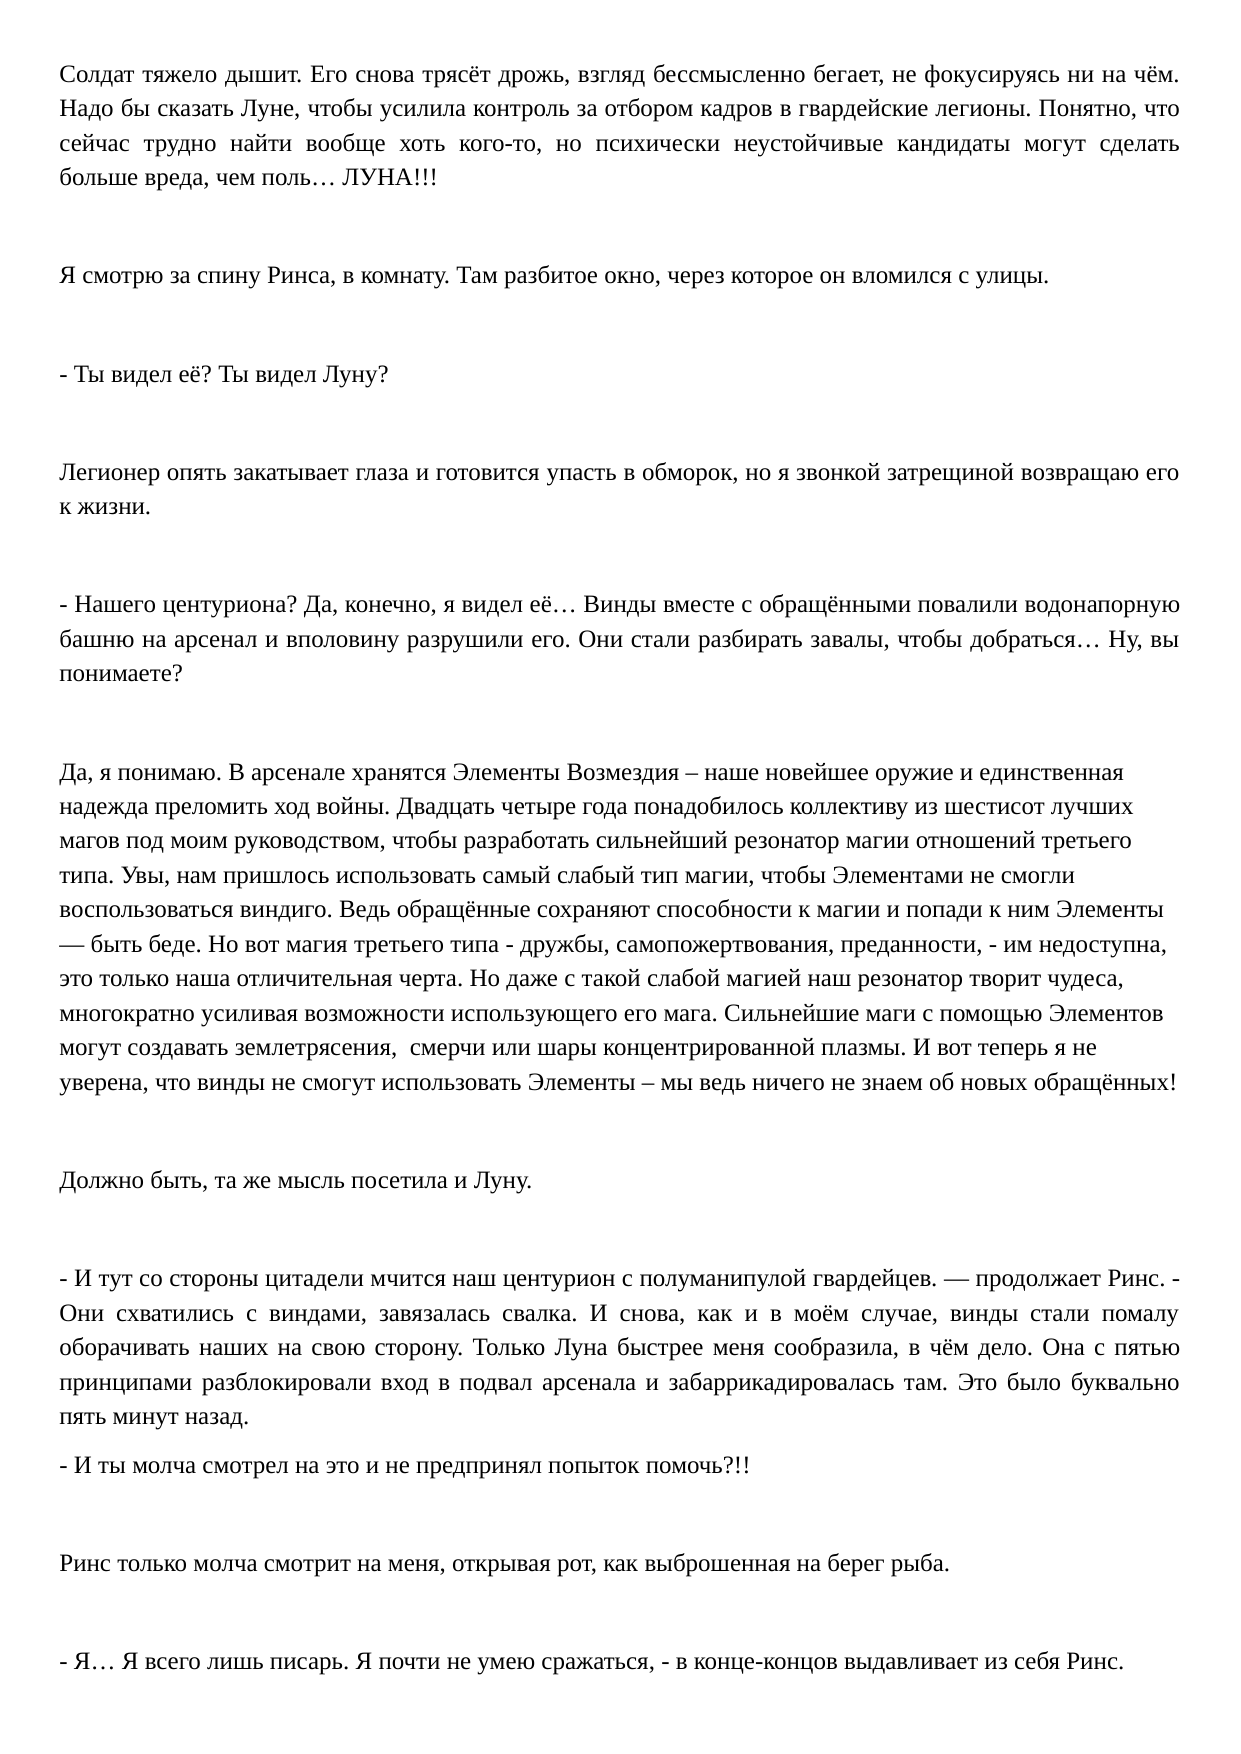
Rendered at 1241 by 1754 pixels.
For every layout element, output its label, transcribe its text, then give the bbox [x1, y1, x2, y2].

text Легионер опять закатывает глаза и готовится упасть в обморок, но я звонкой затрещиной возвращаю его к жизни. [59, 457, 1181, 520]
text Должно быть, та же мысль посетила и Луну. [59, 1165, 1181, 1194]
text - И ты молча смотрел на это и не предпринял попыток помочь?!! [59, 1450, 1181, 1479]
text Ринс только молча смотрит на меня, открывая рот, как выброшенная на берег рыба. [59, 1548, 1181, 1577]
text Да, я понимаю. В арсенале хранятся Элементы Возмездия – наше новейшее оружие и единственная надежда преломить ход войны. Двадцать четыре года понадобилось коллективу из шестисот лучших магов под моим руководством, чтобы разработать сильнейший резонатор магии отношений третьего типа. Увы, нам пришлось использовать самый слабый тип магии, чтобы Элементами не смогли воспользоваться виндиго. Ведь обращённые сохраняют способности к магии и попади к ним Элементы — быть беде. Но вот магия третьего типа - дружбы, самопожертвования, преданности, - им недоступна, это только наша отличительная черта. Но даже с такой слабой магией наш резонатор творит чудеса, многократно усиливая возможности использующего его мага. Сильнейшие маги с помощью Элементов могут создавать землетрясения, смерчи или шары концентрированной плазмы. И вот теперь я не уверена, что винды не смогут использовать Элементы – мы ведь ничего не знаем об новых обращённых! [59, 757, 1181, 1096]
text Солдат тяжело дышит. Его снова трясёт дрожь, взгляд бессмысленно бегает, не фокусируясь ни на чём. Надо бы сказать Луне, чтобы усилила контроль за отбором кадров в гвардейские легионы. Понятно, что сейчас трудно найти вообще хоть кого-то, но психически неустойчивые кандидаты могут сделать больше вреда, чем поль… ЛУНА!!! [59, 59, 1181, 191]
text Я смотрю за спину Ринса, в комнату. Там разбитое окно, через которое он вломился с улицы. [59, 261, 1181, 289]
text - Я… Я всего лишь писарь. Я почти не умею сражаться, - в конце-концов выдавливает из себя Ринс. [59, 1646, 1181, 1675]
text - Ты видел её? Ты видел Луну? [59, 359, 1181, 387]
text - И тут со стороны цитадели мчится наш центурион с полуманипулой гвардейцев. — продолжает Ринс. - Они схватились с виндами, завязалась свалка. И снова, как и в моём случае, винды стали помалу оборачивать наших на свою сторону. Только Луна быстрее меня сообразила, в чём дело. Она с пятью принципами разблокировали вход в подвал арсенала и забаррикадировалась там. Это было буквально пять минут назад. [59, 1263, 1181, 1430]
text - Нашего центуриона? Да, конечно, я видел её… Винды вместе с обращёнными повалили водонапорную башню на арсенал и вполовину разрушили его. Они стали разбирать завалы, чтобы добраться… Ну, вы понимаете? [59, 589, 1181, 687]
